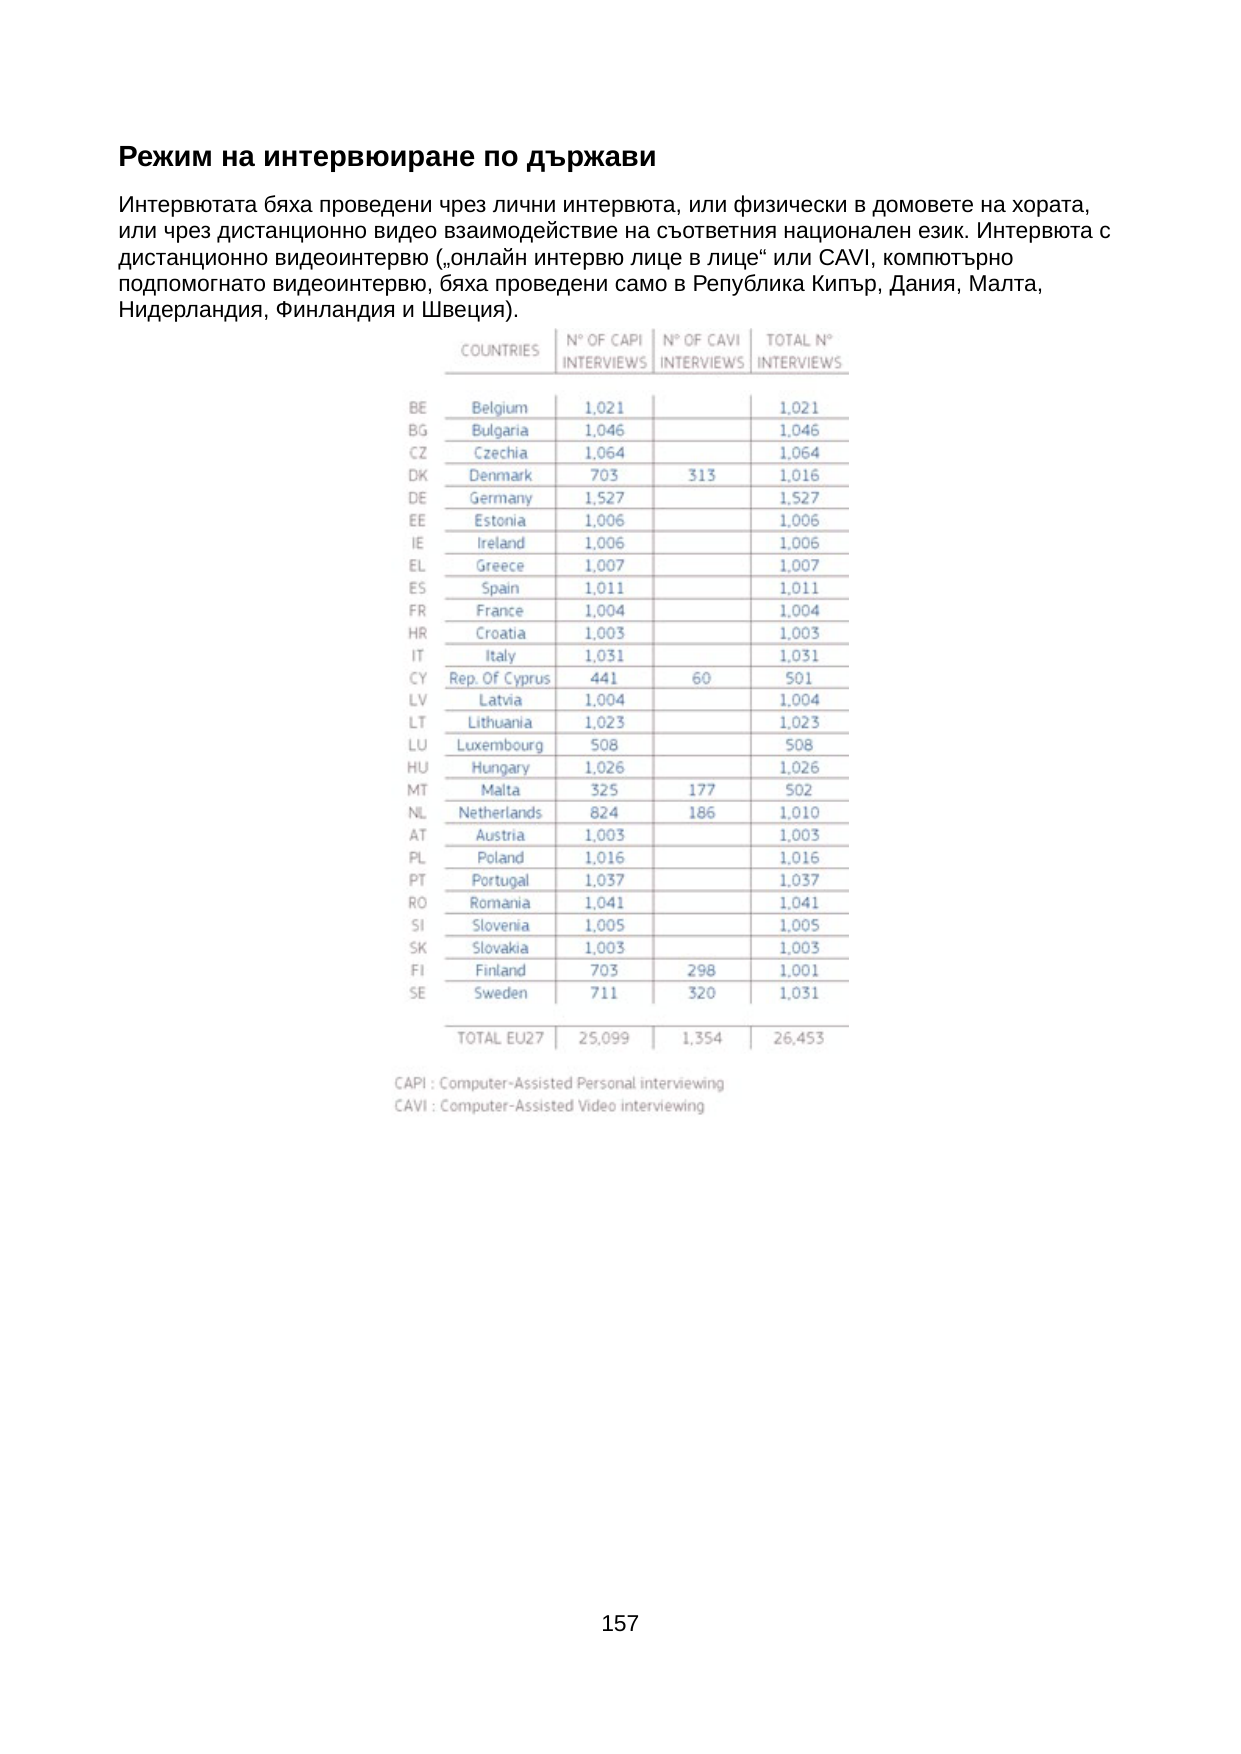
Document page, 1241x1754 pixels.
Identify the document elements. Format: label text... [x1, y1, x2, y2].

picture [391, 328, 849, 1118]
text Интервютата бяха проведени чрез лични интервюта, или физически в домовете на хората, или чрез дистанционно видео взаимодействие на съответния национален език. Интервюта с дистанционно видеоинтервю („онлайн интервю лице в лице“ или CAVI, компютърно подпомогнато видеоинтервю, бяха проведени само в Република Кипър, Дания, Малта, Нидерландия, Финландия и Швеция). [118, 191, 1122, 323]
subtitle Режим на интервюиране по държави [118, 139, 1122, 172]
